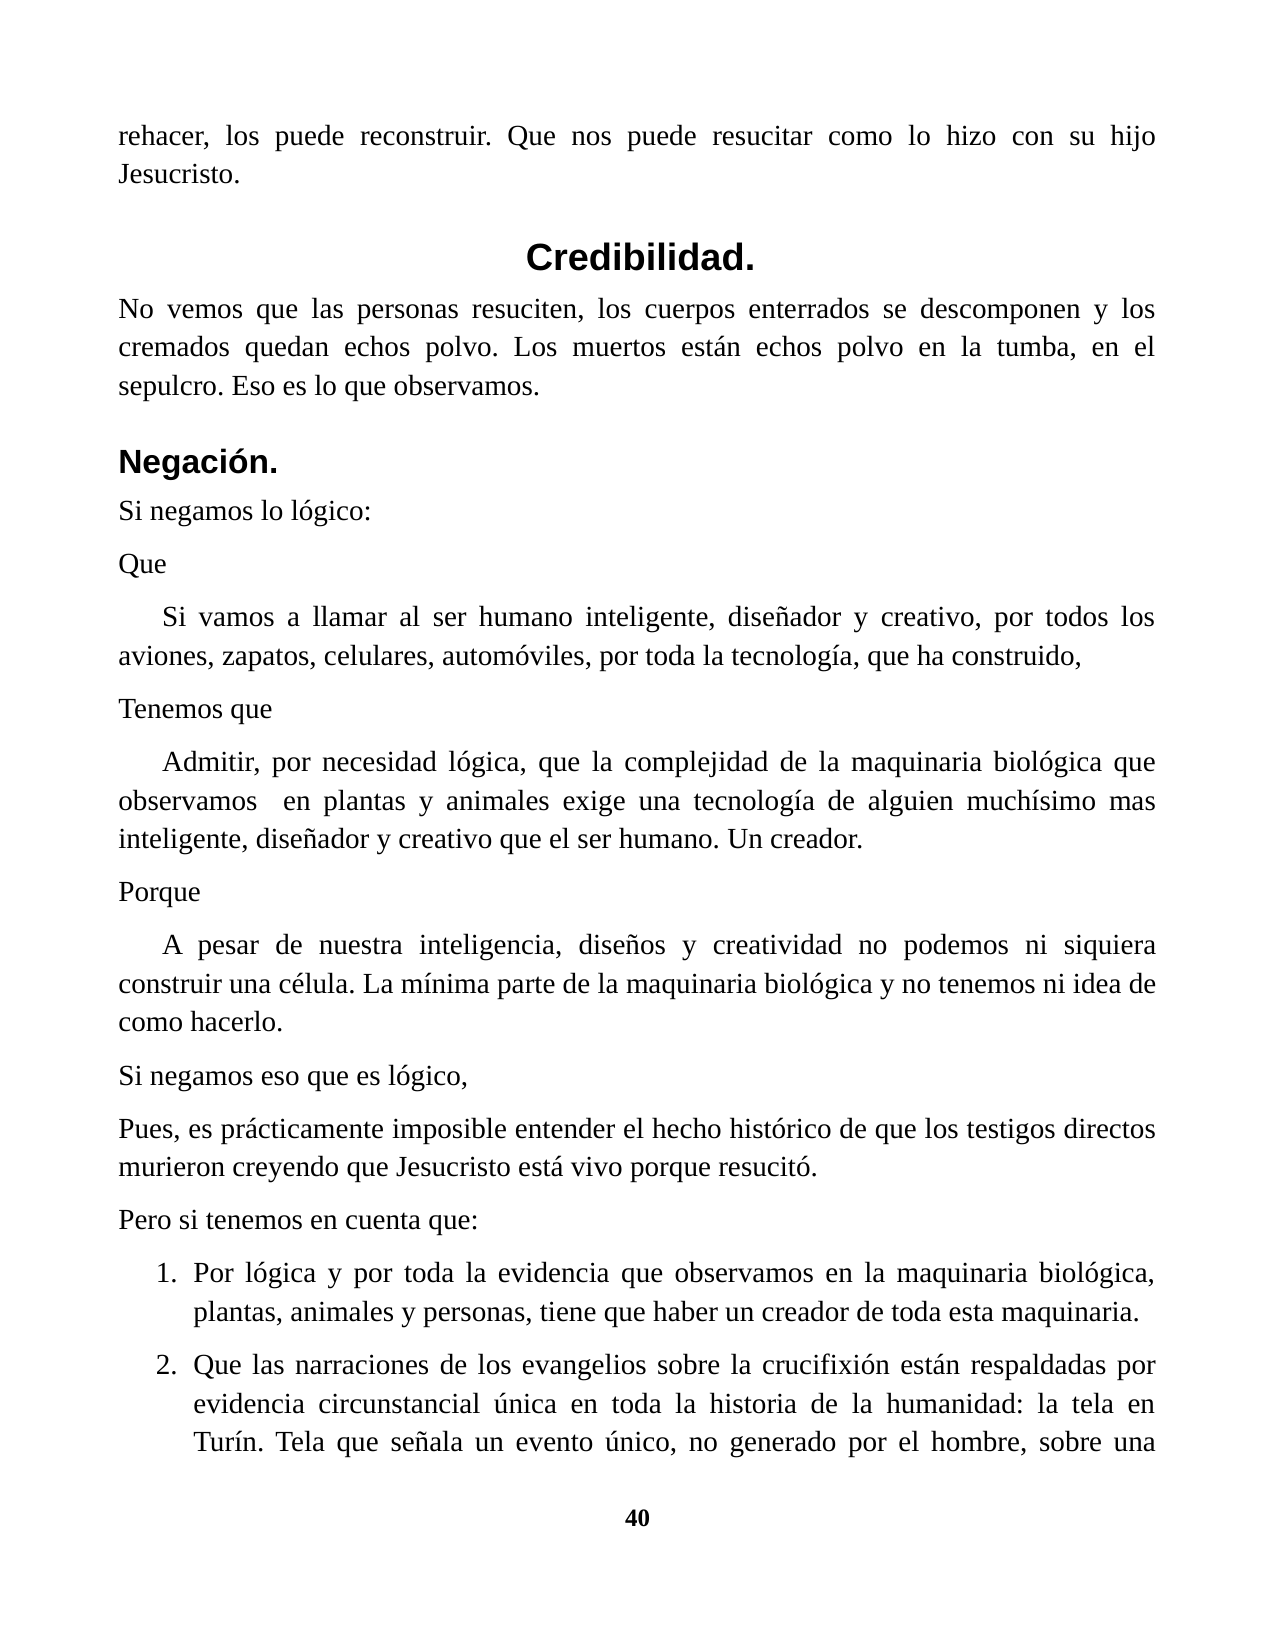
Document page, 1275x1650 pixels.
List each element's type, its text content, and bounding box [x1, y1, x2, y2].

text Tenemos que [118, 691, 1157, 724]
text Pues, es prácticamente imposible entender el hecho histórico de que los testigos directos murieron creyendo que Jesucristo está vivo porque resucitó. [118, 1111, 1157, 1183]
text No vemos que las personas resuciten, los cuerpos enterrados se descomponen y los cremados quedan echos polvo. Los muertos están echos polvo en la tumba, en el sepulcro. Eso es lo que observamos. [118, 291, 1157, 402]
list Por lógica y por toda la evidencia que observamos en la maquinaria biológica, plantas, animales y personas, tiene que haber un creador de toda esta maquinaria. [156, 1256, 1157, 1328]
text rehacer, los puede reconstruir. Que nos puede resucitar como lo hizo con su hijo Jesucristo. [118, 118, 1157, 190]
text Pero si tenemos en cuenta que: [118, 1202, 1157, 1236]
list Que las narraciones de los evangelios sobre la crucifixión están respaldadas por evidencia circunstancial única en toda la historia de la humanidad: la tela en Turín. Tela que señala un evento único, no generado por el hombre, sobre una [156, 1347, 1157, 1458]
text Si negamos lo lógico: [118, 493, 1157, 527]
text Si vamos a llamar al ser humano inteligente, diseñador y creativo, por todos los aviones, zapatos, celulares, automóviles, por toda la tecnología, que ha construido, [118, 599, 1157, 671]
text Admitir, por necesidad lógica, que la complejidad de la maquinaria biológica que observamos en plantas y animales exige una tecnología de alguien muchísimo mas inteligente, diseñador y creativo que el ser humano. Un creador. [118, 744, 1157, 855]
subtitle Credibilidad. [124, 235, 1157, 278]
subtitle Negación. [118, 442, 1157, 481]
text Porque [118, 874, 1157, 908]
text A pesar de nuestra inteligencia, diseños y creatividad no podemos ni siquiera construir una célula. La mínima parte de la maquinaria biológica y no tenemos ni idea de como hacerlo. [118, 927, 1157, 1038]
text Si negamos eso que es lógico, [118, 1058, 1157, 1091]
text Que [118, 546, 1157, 580]
